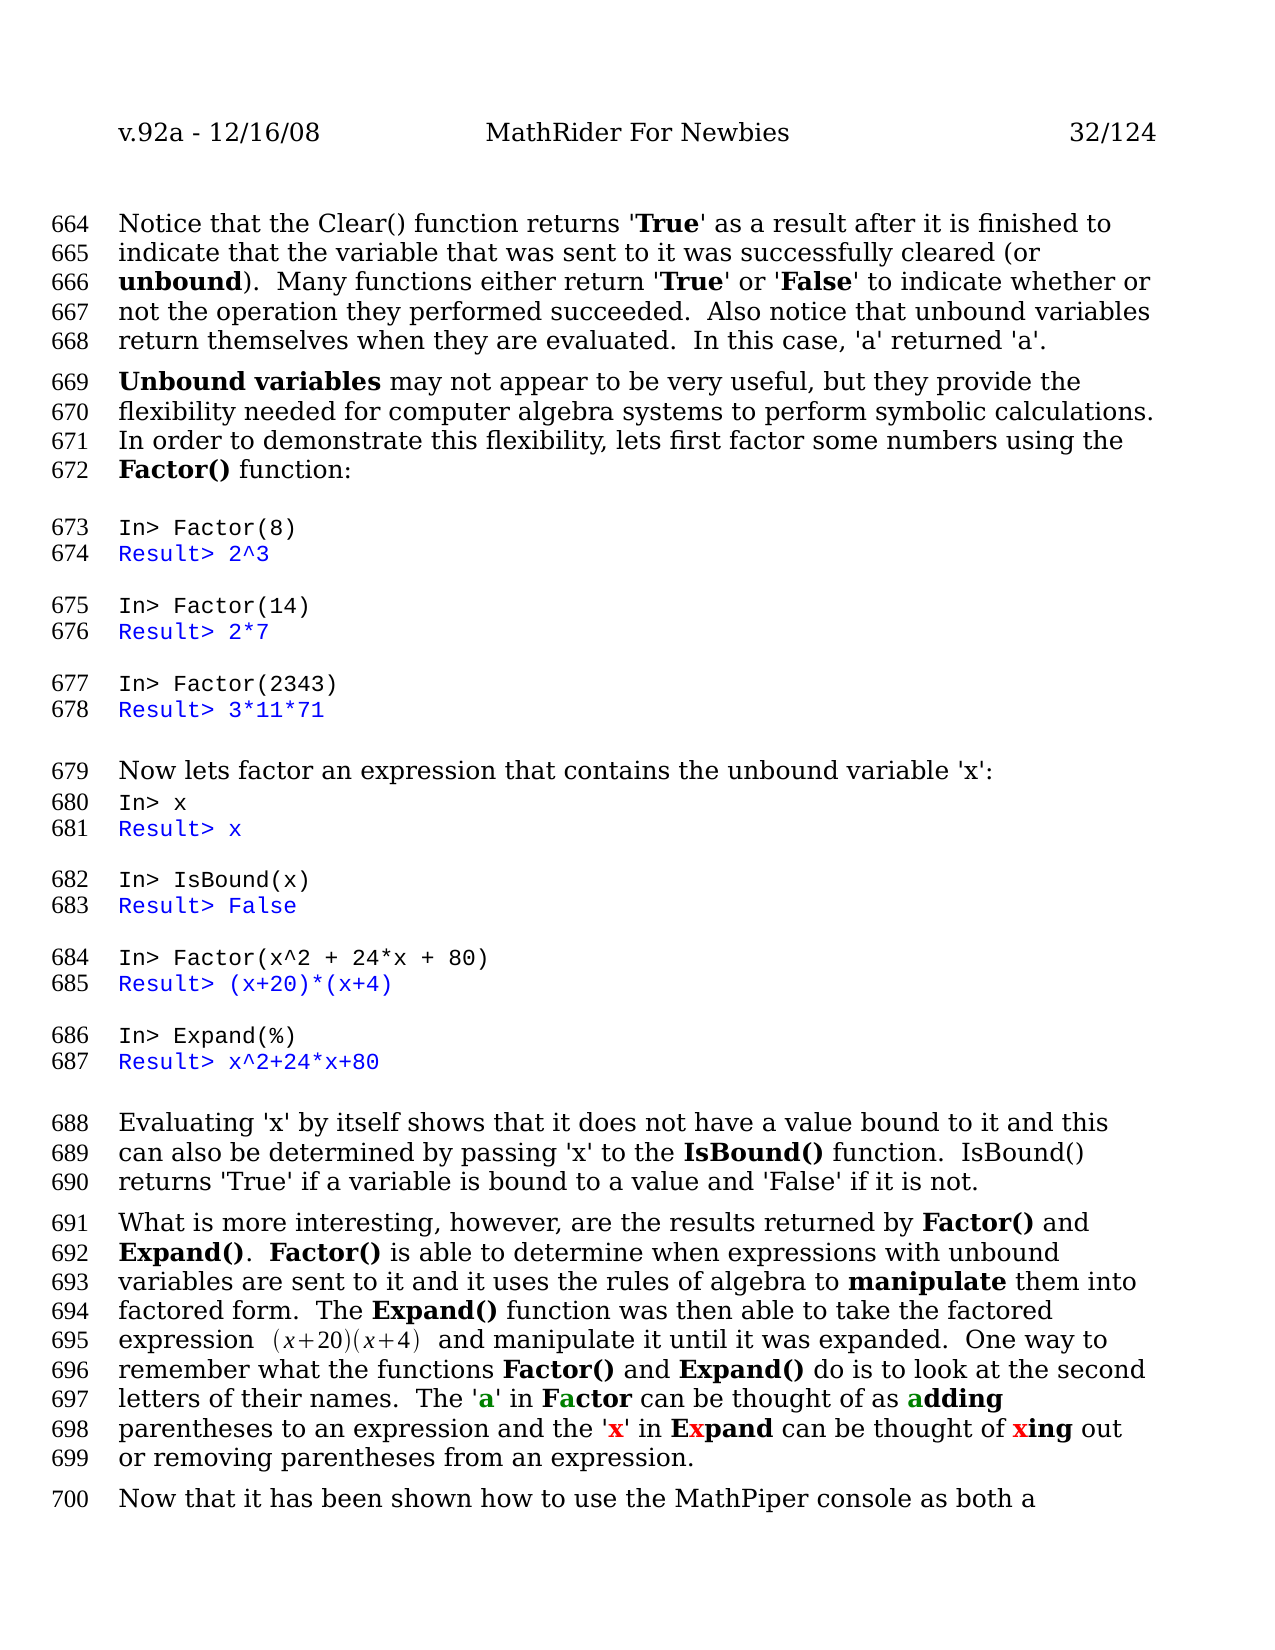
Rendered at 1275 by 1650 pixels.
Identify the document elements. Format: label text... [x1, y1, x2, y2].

text Result> (x+20)*(x+4) [118, 973, 1157, 998]
text In> IsBound(x) [118, 869, 1157, 895]
text Result> x^2+24*x+80 [118, 1050, 1157, 1076]
text Now lets factor an expression that contains the unbound variable 'x': [118, 756, 1157, 785]
text In> x [118, 791, 1157, 817]
text In> Expand(%) [118, 1024, 1157, 1050]
text Notice that the Clear() function returns 'True' as a result after it is finished to indicate that the variable that was sent to it was successfully cleared (or unbound). Many functions either return 'True' or 'False' to indicate whether or not the operation they performed succeeded. Also notice that unbound variables return themselves when they are evaluated. In this case, 'a' returned 'a'. [118, 209, 1157, 355]
text In> Factor(x^2 + 24*x + 80) [118, 947, 1157, 973]
text In> Factor(14) [118, 594, 1157, 620]
text In> Factor(2343) [118, 672, 1157, 698]
text Evaluating 'x' by itself shows that it does not have a value bound to it and this can also be determined by passing 'x' to the IsBound() function. IsBound() returns 'True' if a variable is bound to a value and 'False' if it is not. [118, 1108, 1157, 1196]
text Unbound variables may not appear to be very useful, but they provide the flexibility needed for computer algebra systems to perform symbolic calculations. In order to demonstrate this flexibility, lets first factor some numbers using the Factor() function: [118, 367, 1157, 484]
text Result> x [118, 817, 1157, 843]
text Result> 3*11*71 [118, 698, 1157, 724]
text Result> False [118, 895, 1157, 921]
text What is more interesting, however, are the results returned by Factor() and Expand(). Factor() is able to determine when expressions with unbound variables are sent to it and it uses the rules of algebra to manipulate them into factored form. The Expand() function was then able to take the factored expressionand manipulate it until it was expanded. One way to remember what the functions Factor() and Expand() do is to look at the second letters of their names. The 'a' in Factor can be thought of as adding parentheses to an expression and the 'x' in Expand can be thought of xing out or removing parentheses from an expression. [118, 1208, 1157, 1472]
text Now that it has been shown how to use the MathPiper console as both a [118, 1484, 1157, 1513]
text Result> 2^3 [118, 542, 1157, 568]
text In> Factor(8) [118, 516, 1157, 542]
text Result> 2*7 [118, 620, 1157, 646]
